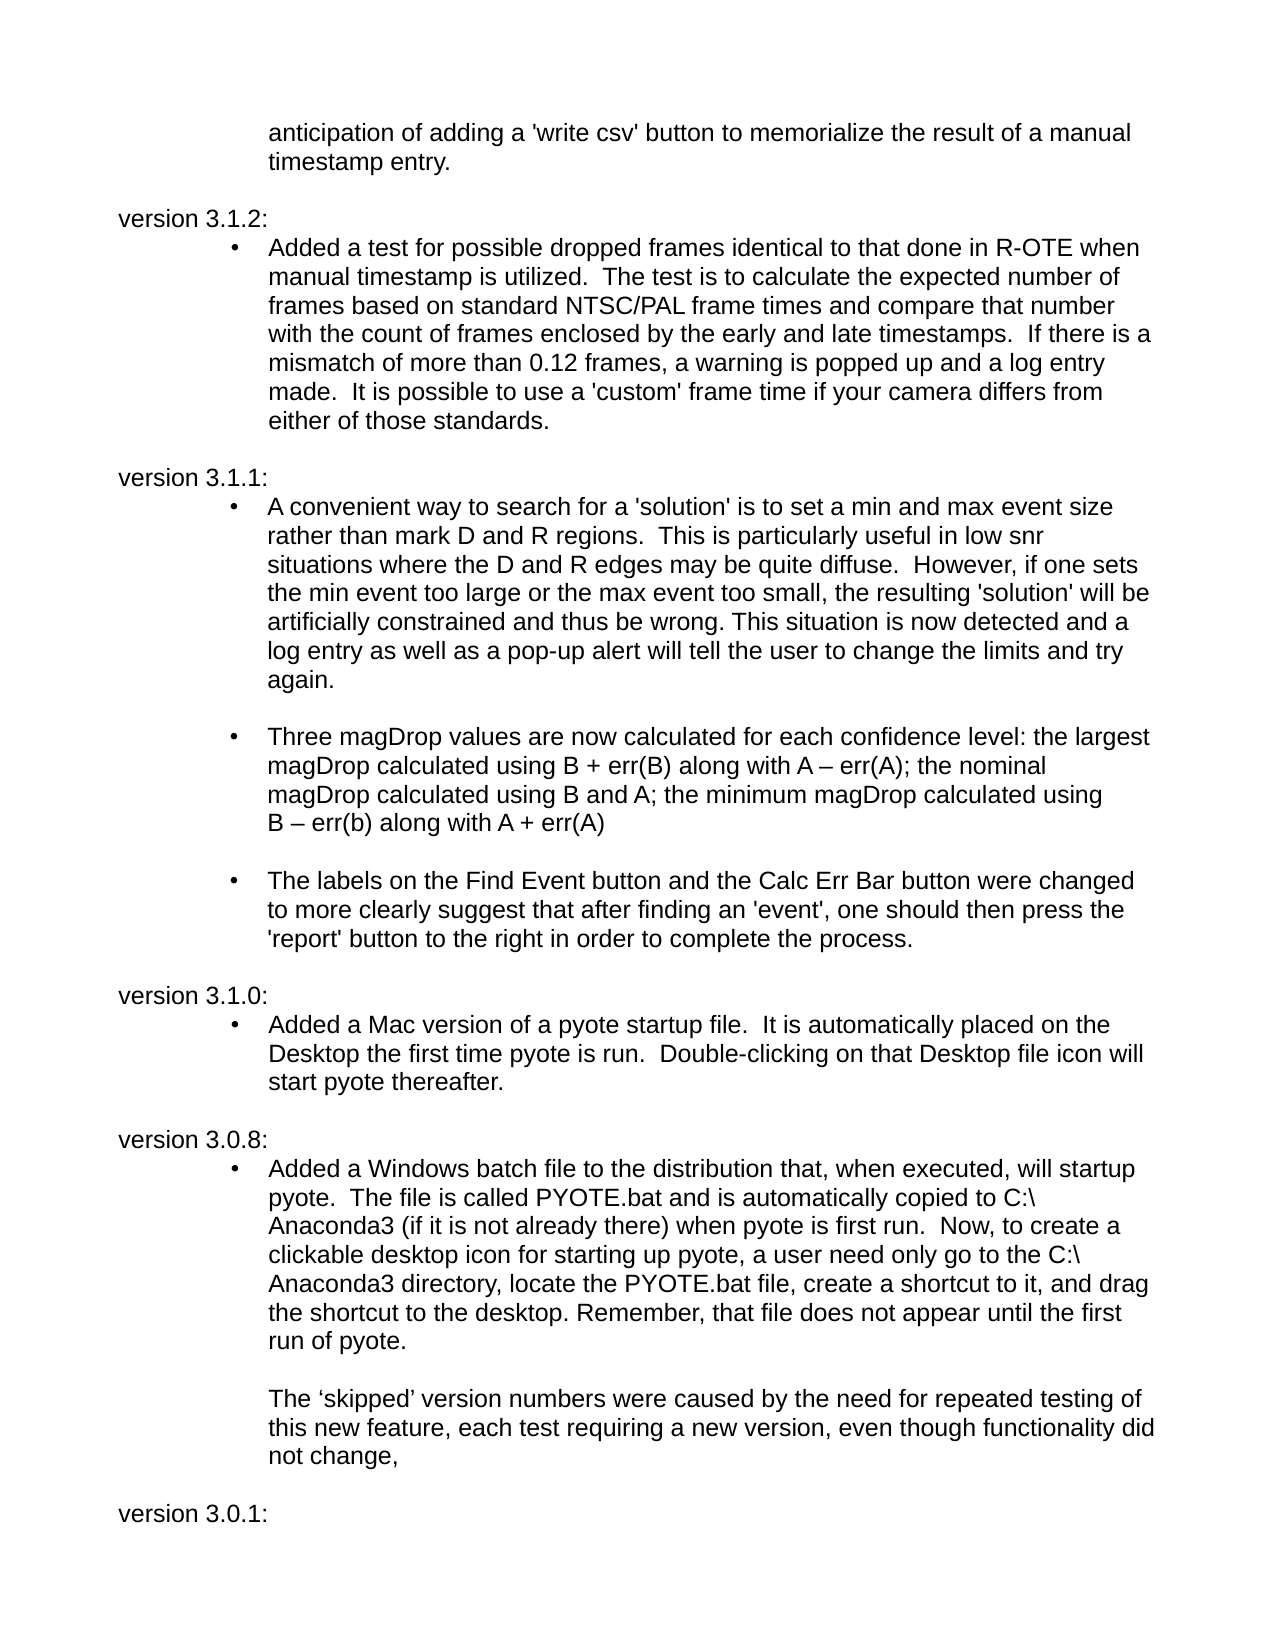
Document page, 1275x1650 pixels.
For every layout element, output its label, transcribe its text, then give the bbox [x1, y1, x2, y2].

text version 3.1.0: [118, 981, 1157, 1010]
list Three magDrop values are now calculated for each confidence level: the largest magDrop calculated using B + err(B) along with A – err(A); the nominal magDrop calculated using B and A; the minimum magDrop calculated using B – err(b) along with A + err(A) [229, 722, 1157, 866]
list Added a Windows batch file to the distribution that, when executed, will startup pyote. The file is called PYOTE.bat and is automatically copied to C:\Anaconda3 (if it is not already there) when pyote is first run. Now, to create a clickable desktop icon for starting up pyote, a user need only go to the C:\Anaconda3 directory, locate the PYOTE.bat file, create a shortcut to it, and drag the shortcut to the desktop. Remember, that file does not appear until the first run of pyote. The ‘skipped’ version numbers were caused by the need for repeated testing of this new feature, each test requiring a new version, even though functionality did not change, [231, 1154, 1157, 1499]
text version 3.0.8: [118, 1125, 1157, 1154]
text version 3.1.1: [118, 463, 1157, 492]
list The labels on the Find Event button and the Calc Err Bar button were changed to more clearly suggest that after finding an 'event', one should then press the 'report' button to the right in order to complete the process. [229, 866, 1157, 981]
list Added a Mac version of a pyote startup file. It is automatically placed on the Desktop the first time pyote is run. Double-clicking on that Desktop file icon will start pyote thereafter. [231, 1010, 1157, 1125]
list A convenient way to search for a 'solution' is to set a min and max event size rather than mark D and R regions. This is particularly useful in low snr situations where the D and R edges may be quite diffuse. However, if one sets the min event too large or the max event too small, the resulting 'solution' will be artificially constrained and thus be wrong. This situation is now detected and a log entry as well as a pop-up alert will tell the user to change the limits and try again. [229, 492, 1157, 722]
text version 3.1.2: [118, 204, 1157, 233]
list Added a test for possible dropped frames identical to that done in R-OTE when manual timestamp is utilized. The test is to calculate the expected number of frames based on standard NTSC/PAL frame times and compare that number with the count of frames enclosed by the early and late timestamps. If there is a mismatch of more than 0.12 frames, a warning is popped up and a log entry made. It is possible to use a 'custom' frame time if your camera differs from either of those standards. [231, 233, 1157, 463]
list anticipation of adding a 'write csv' button to memorialize the result of a manual timestamp entry. [231, 118, 1157, 204]
text version 3.0.1: [118, 1499, 1157, 1527]
